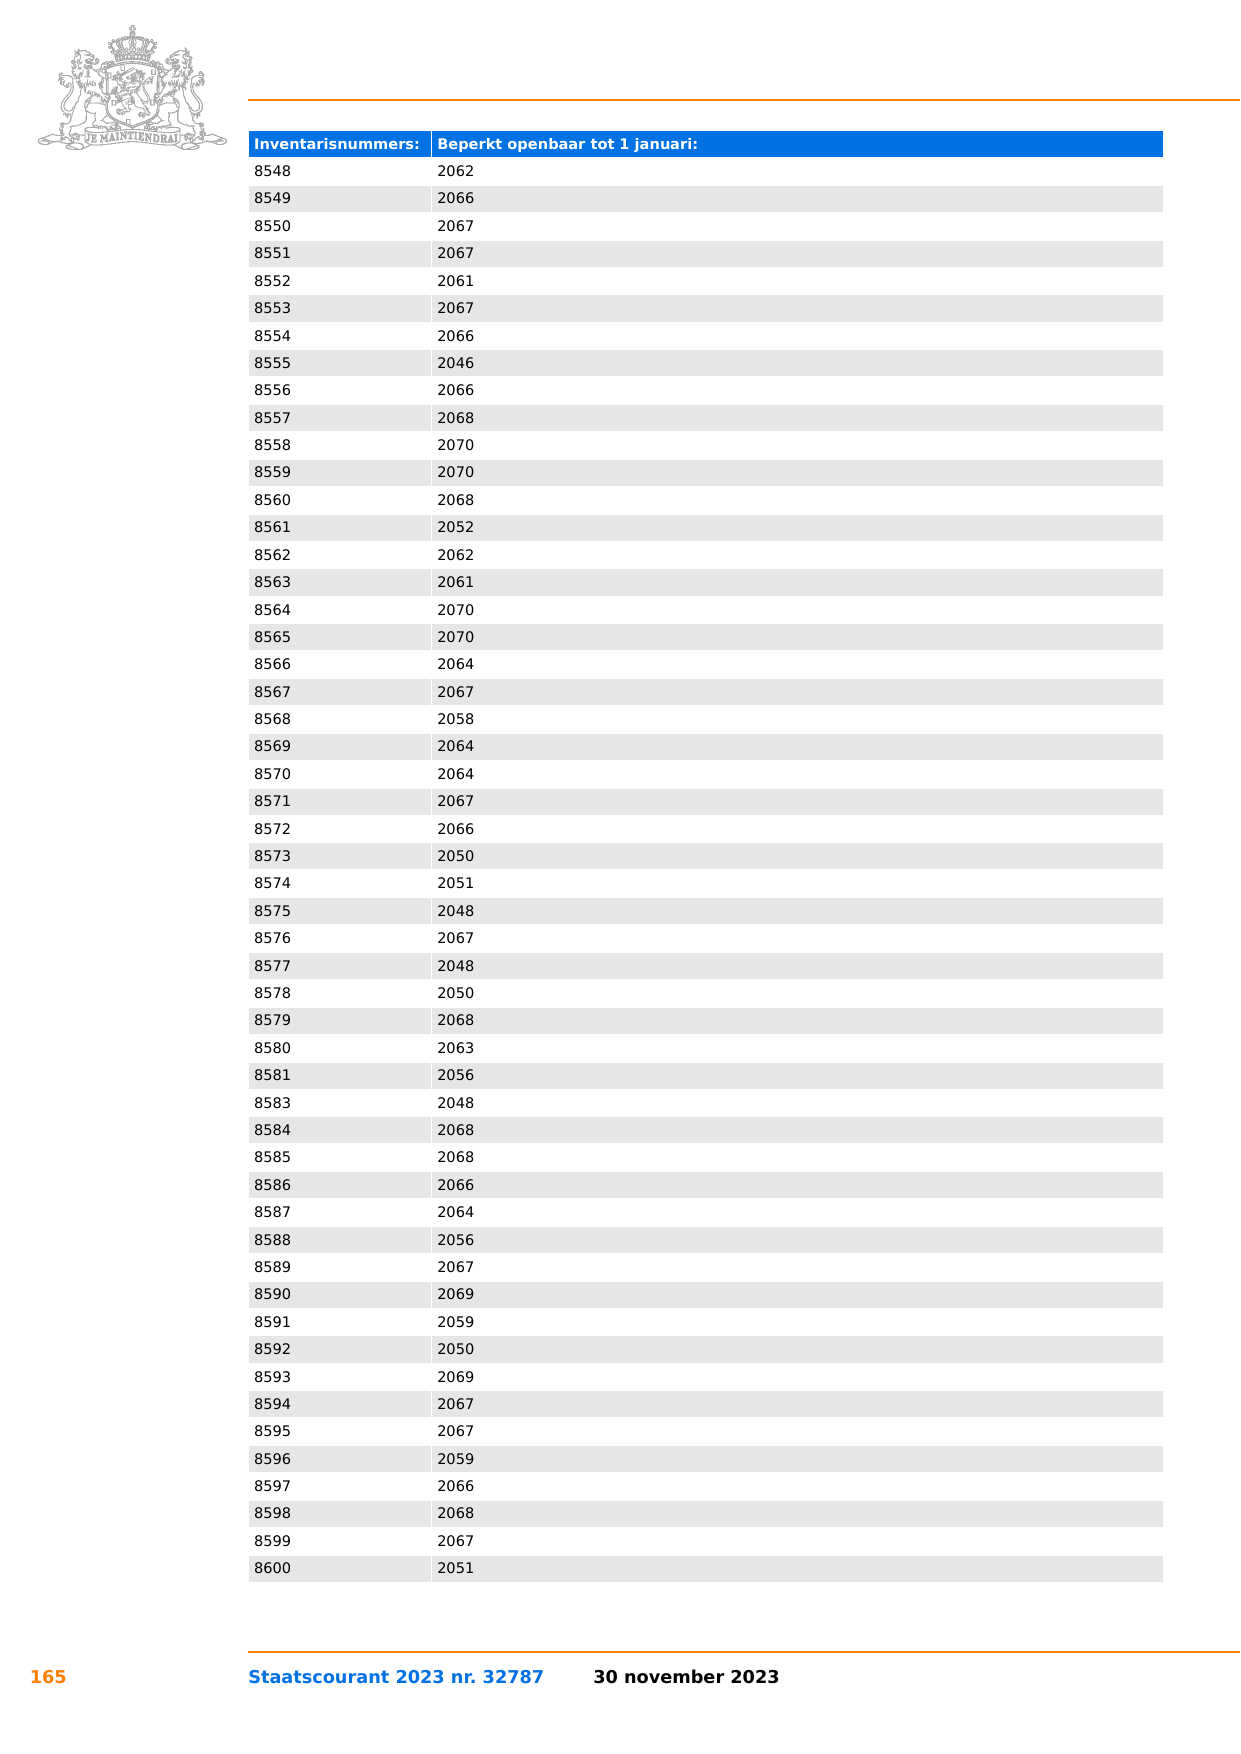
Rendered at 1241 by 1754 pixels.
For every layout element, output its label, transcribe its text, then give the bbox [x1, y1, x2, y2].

table_cell 2068 [432, 1008, 1163, 1034]
picture [38, 25, 227, 150]
table_cell 8590 [249, 1282, 431, 1308]
table_cell 2067 [432, 789, 1163, 815]
table_cell 2067 [432, 925, 1163, 952]
table_cell 2051 [432, 871, 1163, 897]
table_cell 2070 [432, 460, 1163, 486]
table_cell 8583 [249, 1090, 431, 1116]
table_cell 8554 [249, 323, 431, 349]
table_cell 8591 [249, 1309, 431, 1335]
table_cell 2048 [432, 898, 1163, 924]
table_cell 2061 [432, 569, 1163, 596]
table_cell 8592 [249, 1336, 431, 1363]
table_cell 8574 [249, 871, 431, 897]
table_cell 8586 [249, 1172, 431, 1198]
table_cell 2048 [432, 953, 1163, 979]
table_cell 2066 [432, 378, 1163, 404]
table_cell 2067 [432, 1391, 1163, 1417]
table_cell 8571 [249, 789, 431, 815]
table_cell 2066 [432, 186, 1163, 212]
table_cell 2062 [432, 158, 1163, 185]
table_cell 8555 [249, 350, 431, 376]
table_cell 2064 [432, 761, 1163, 787]
table_cell 8594 [249, 1391, 431, 1417]
table_cell 2068 [432, 1501, 1163, 1527]
table_cell 8576 [249, 925, 431, 952]
table_cell 2070 [432, 432, 1163, 459]
table_cell 2066 [432, 1172, 1163, 1198]
table_header Inventarisnummers: [249, 131, 431, 157]
table_cell 2064 [432, 1199, 1163, 1226]
table_cell 8556 [249, 378, 431, 404]
table_cell 2058 [432, 706, 1163, 733]
table_cell 8561 [249, 515, 431, 541]
table_cell 8588 [249, 1227, 431, 1253]
table_cell 8569 [249, 734, 431, 760]
table_cell 2050 [432, 980, 1163, 1007]
table_cell 2050 [432, 1336, 1163, 1363]
table_header Beperkt openbaar tot 1 januari: [432, 131, 1163, 157]
table_cell 2067 [432, 1528, 1163, 1554]
table_cell 8597 [249, 1473, 431, 1500]
table_cell 2051 [432, 1556, 1163, 1582]
table_cell 8563 [249, 569, 431, 596]
table_cell 2067 [432, 295, 1163, 322]
table_cell 2066 [432, 323, 1163, 349]
table_cell 8600 [249, 1556, 431, 1582]
table_cell 8551 [249, 241, 431, 267]
table_cell 2052 [432, 515, 1163, 541]
table_cell 2046 [432, 350, 1163, 376]
table_cell 8565 [249, 624, 431, 650]
table_cell 2067 [432, 213, 1163, 239]
table_cell 2066 [432, 816, 1163, 842]
table_cell 2064 [432, 651, 1163, 678]
table_cell 8567 [249, 679, 431, 705]
table_cell 8599 [249, 1528, 431, 1554]
table_cell 2067 [432, 679, 1163, 705]
table_cell 8575 [249, 898, 431, 924]
table_cell 8562 [249, 542, 431, 568]
table_cell 8550 [249, 213, 431, 239]
table_cell 8589 [249, 1254, 431, 1281]
table_cell 2068 [432, 1145, 1163, 1171]
table_cell 2068 [432, 405, 1163, 431]
table_cell 8572 [249, 816, 431, 842]
table_cell 8580 [249, 1035, 431, 1061]
table_cell 2048 [432, 1090, 1163, 1116]
table_cell 2067 [432, 241, 1163, 267]
table_cell 8568 [249, 706, 431, 733]
table_cell 2067 [432, 1419, 1163, 1445]
table_cell 2068 [432, 487, 1163, 513]
table_cell 8558 [249, 432, 431, 459]
table_cell 8548 [249, 158, 431, 185]
table_cell 8573 [249, 843, 431, 869]
table_cell 2069 [432, 1364, 1163, 1390]
table_cell 2066 [432, 1473, 1163, 1500]
table_cell 8598 [249, 1501, 431, 1527]
table_cell 2061 [432, 268, 1163, 294]
table_cell 8560 [249, 487, 431, 513]
table_cell 2070 [432, 597, 1163, 623]
table_cell 8595 [249, 1419, 431, 1445]
table_cell 8584 [249, 1117, 431, 1143]
table_cell 8549 [249, 186, 431, 212]
table_cell 8552 [249, 268, 431, 294]
table_cell 8593 [249, 1364, 431, 1390]
table_cell 2059 [432, 1446, 1163, 1472]
table_cell 2070 [432, 624, 1163, 650]
table_cell 2059 [432, 1309, 1163, 1335]
table_cell 8596 [249, 1446, 431, 1472]
table_cell 2063 [432, 1035, 1163, 1061]
table_cell 8578 [249, 980, 431, 1007]
table_cell 8577 [249, 953, 431, 979]
table_cell 8566 [249, 651, 431, 678]
table_cell 2067 [432, 1254, 1163, 1281]
table_cell 2068 [432, 1117, 1163, 1143]
table_cell 8553 [249, 295, 431, 322]
table_cell 8564 [249, 597, 431, 623]
table_cell 8570 [249, 761, 431, 787]
table_cell 8557 [249, 405, 431, 431]
table_cell 2062 [432, 542, 1163, 568]
table_cell 2056 [432, 1227, 1163, 1253]
table_cell 2050 [432, 843, 1163, 869]
table_cell 2064 [432, 734, 1163, 760]
table_cell 8559 [249, 460, 431, 486]
table_cell 2069 [432, 1282, 1163, 1308]
table_cell 8585 [249, 1145, 431, 1171]
table_cell 2056 [432, 1063, 1163, 1089]
table_cell 8579 [249, 1008, 431, 1034]
table_cell 8587 [249, 1199, 431, 1226]
table_cell 8581 [249, 1063, 431, 1089]
